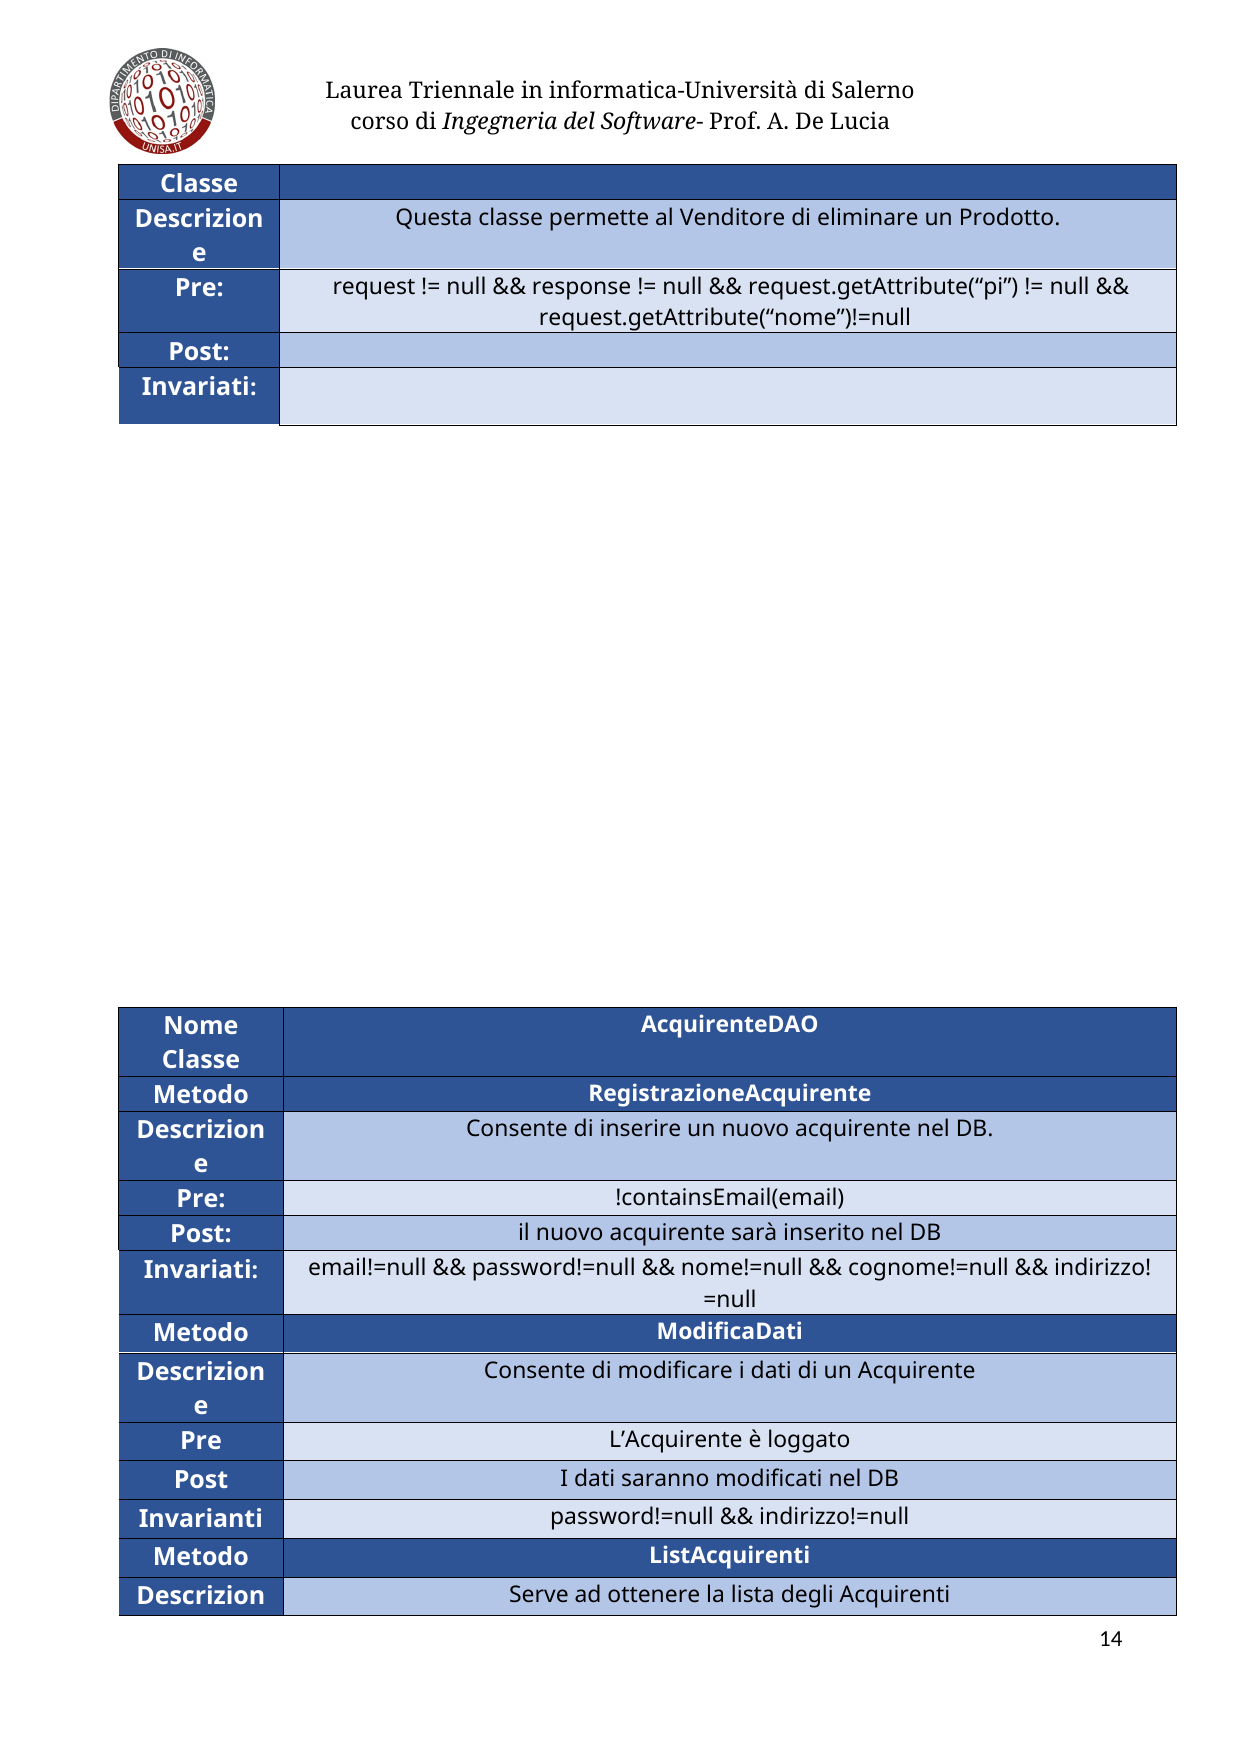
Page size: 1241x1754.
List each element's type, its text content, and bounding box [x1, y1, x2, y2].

table_cell [280, 368, 1176, 424]
table_cell Descrizione [119, 1112, 283, 1180]
table_cell request != null && response != null && request.getAttribute(“pi”) != null && request.getAttribute(“nome”)!=null [280, 270, 1176, 332]
table_header Nome Classe [119, 1008, 283, 1076]
table_cell !containsEmail(email) [284, 1181, 1176, 1215]
table_cell Post: [119, 333, 279, 367]
table_cell Pre: [119, 1181, 283, 1215]
table_cell [280, 333, 1176, 367]
table_cell email!=null && password!=null && nome!=null && cognome!=null && indirizzo!=null [284, 1251, 1176, 1314]
table_header [280, 165, 1176, 199]
table_cell Metodo [119, 1315, 283, 1352]
table_cell password!=null && indirizzo!=null [284, 1500, 1176, 1538]
table_cell Pre: [119, 270, 279, 332]
table_cell Serve ad ottenere la lista degli Acquirenti [284, 1578, 1176, 1615]
table_cell L’Acquirente è loggato [284, 1423, 1176, 1460]
table_cell Pre [119, 1423, 283, 1460]
table_cell Invariati: [119, 1251, 283, 1314]
table_cell Descrizione [119, 200, 279, 268]
table_cell Post [119, 1461, 283, 1499]
table_cell Invarianti [119, 1500, 283, 1538]
table_cell Descrizione [119, 1354, 283, 1422]
table_cell Metodo [119, 1077, 283, 1111]
table_cell Descrizion [119, 1578, 283, 1615]
table_cell RegistrazioneAcquirente [284, 1077, 1176, 1111]
table_cell il nuovo acquirente sarà inserito nel DB [284, 1216, 1176, 1250]
table_header Classe [119, 165, 279, 199]
table_cell Post: [119, 1216, 283, 1250]
table_cell Invariati: [119, 368, 279, 424]
table_cell Consente di inserire un nuovo acquirente nel DB. [284, 1112, 1176, 1180]
table_cell Consente di modificare i dati di un Acquirente [284, 1354, 1176, 1422]
table_cell ListAcquirenti [284, 1539, 1176, 1577]
table_cell Questa classe permette al Venditore di eliminare un Prodotto. [280, 200, 1176, 268]
table_cell Metodo [119, 1539, 283, 1577]
table_cell ModificaDati [284, 1315, 1176, 1352]
table_cell I dati saranno modificati nel DB [284, 1461, 1176, 1499]
table_header AcquirenteDAO [284, 1008, 1176, 1076]
